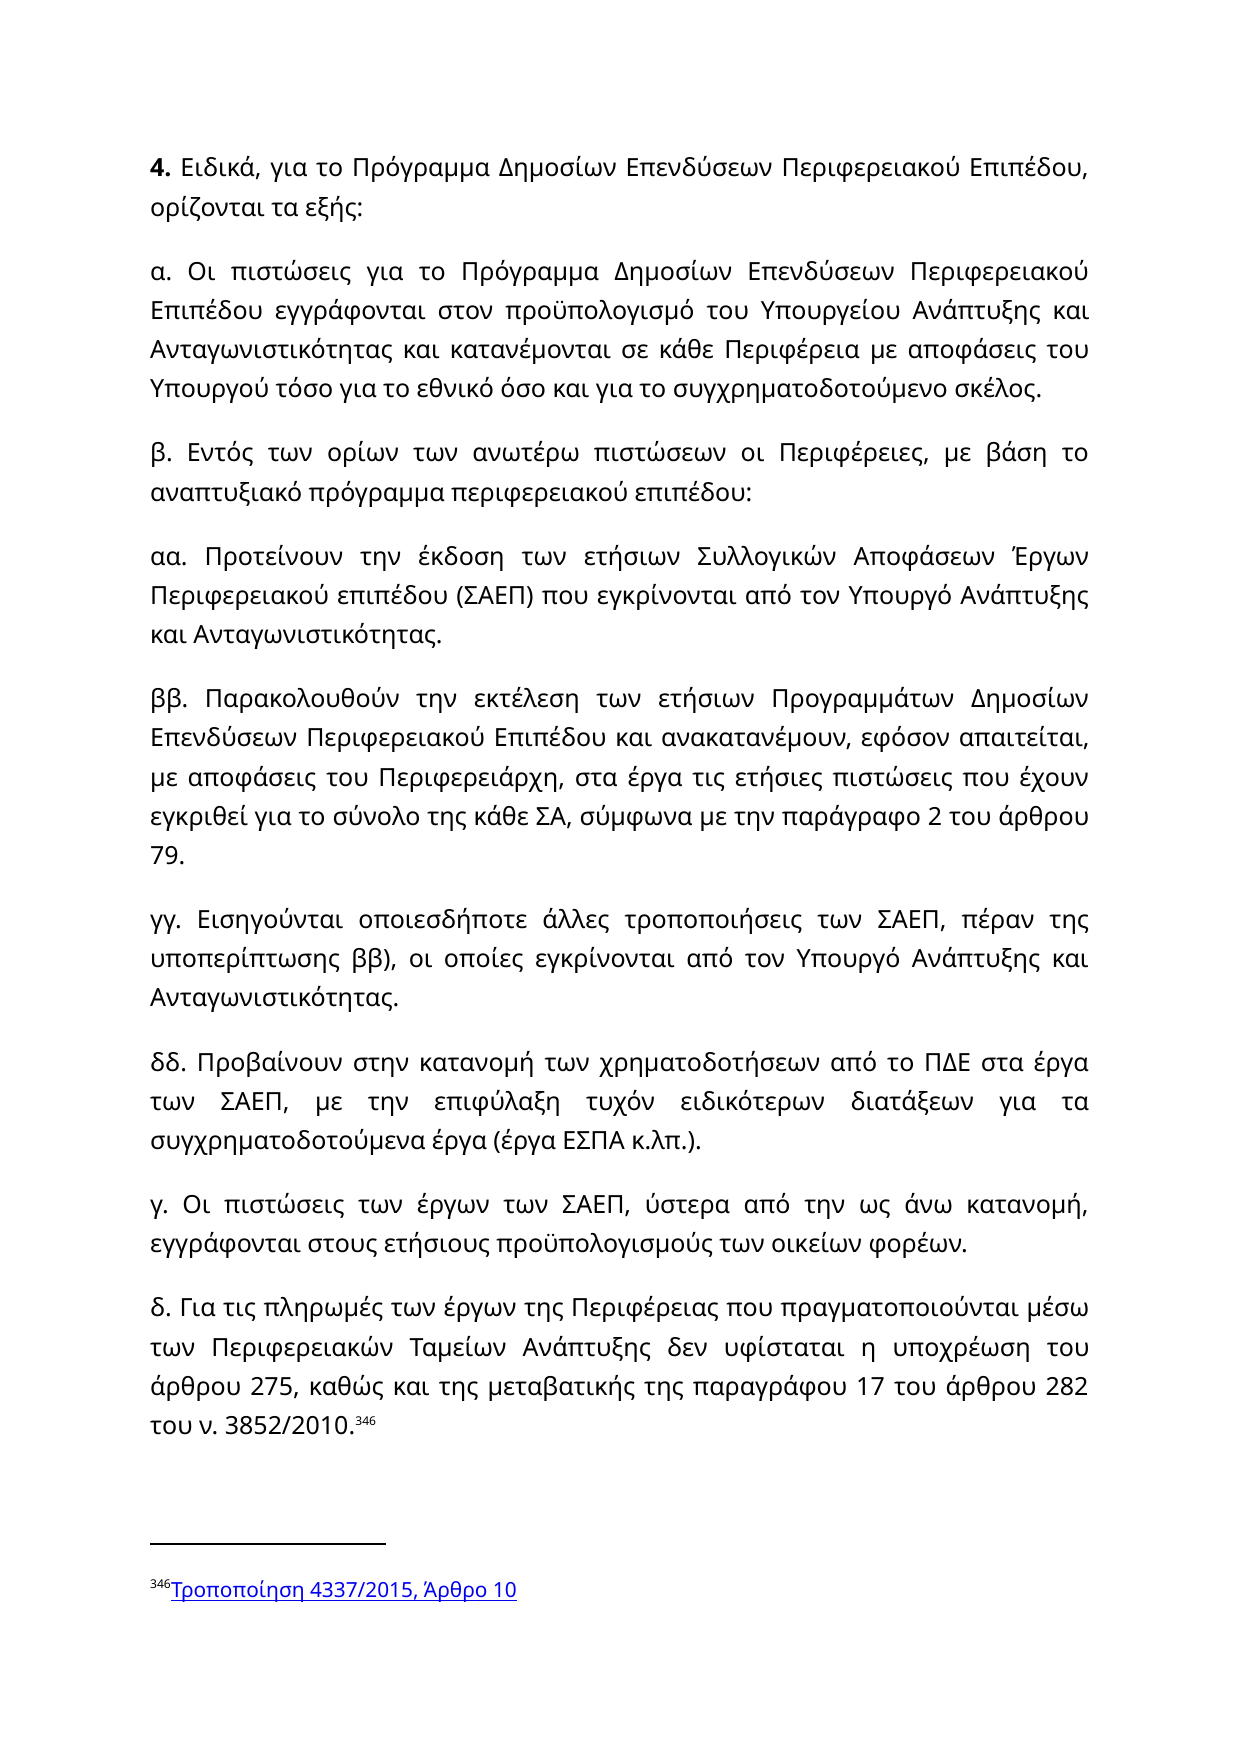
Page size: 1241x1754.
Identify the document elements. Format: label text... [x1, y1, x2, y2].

text Τροποποίηση 4337/2015, Άρθρο 10 [150, 1576, 1090, 1604]
text α. Οι πιστώσεις για το Πρόγραμμα Δημοσίων Επενδύσεων Περιφερειακού Επιπέδου εγγράφονται στον προϋπολογισμό του Υπουργείου Ανάπτυξης και Ανταγωνιστικότητας και κατανέμονται σε κάθε Περιφέρεια με αποφάσεις του Υπουργού τόσο για το εθνικό όσο και για το συγχρηματοδοτούμενο σκέλος. [150, 253, 1090, 405]
text 4. Ειδικά, για το Πρόγραμμα Δημοσίων Επενδύσεων Περιφερειακού Επιπέδου, ορίζονται τα εξής: [150, 150, 1090, 223]
text δδ. Προβαίνουν στην κατανομή των χρηματοδοτήσεων από το ΠΔΕ στα έργα των ΣΑΕΠ, με την επιφύλαξη τυχόν ειδικότερων διατάξεων για τα συγχρηματοδοτούμενα έργα (έργα ΕΣΠΑ κ.λπ.). [150, 1044, 1090, 1157]
text γ. Οι πιστώσεις των έργων των ΣΑΕΠ, ύστερα από την ως άνω κατανομή, εγγράφονται στους ετήσιους προϋπολογισμούς των οικείων φορέων. [150, 1187, 1090, 1260]
text ββ. Παρακολουθούν την εκτέλεση των ετήσιων Προγραμμάτων Δημοσίων Επενδύσεων Περιφερειακού Επιπέδου και ανακατανέμουν, εφόσον απαιτείται, με αποφάσεις του Περιφερειάρχη, στα έργα τις ετήσιες πιστώσεις που έχουν εγκριθεί για το σύνολο της κάθε ΣΑ, σύμφωνα με την παράγραφο 2 του άρθρου 79. [150, 681, 1090, 872]
text β. Εντός των ορίων των ανωτέρω πιστώσεων οι Περιφέρειες, με βάση το αναπτυξιακό πρόγραμμα περιφερειακού επιπέδου: [150, 435, 1090, 508]
text αα. Προτείνουν την έκδοση των ετήσιων Συλλογικών Αποφάσεων Έργων Περιφερειακού επιπέδου (ΣΑΕΠ) που εγκρίνονται από τον Υπουργό Ανάπτυξης και Ανταγωνιστικότητας. [150, 538, 1090, 651]
text δ. Για τις πληρωμές των έργων της Περιφέρειας που πραγματοποιούνται μέσω των Περιφερειακών Ταμείων Ανάπτυξης δεν υφίσταται η υποχρέωση του άρθρου 275, καθώς και της μεταβατικής της παραγράφου 17 του άρθρου 282 του ν. 3852/2010. [150, 1290, 1090, 1442]
text γγ. Εισηγούνται οποιεσδήποτε άλλες τροποποιήσεις των ΣΑΕΠ, πέραν της υποπερίπτωσης ββ), οι οποίες εγκρίνονται από τον Υπουργό Ανάπτυξης και Ανταγωνιστικότητας. [150, 902, 1090, 1014]
